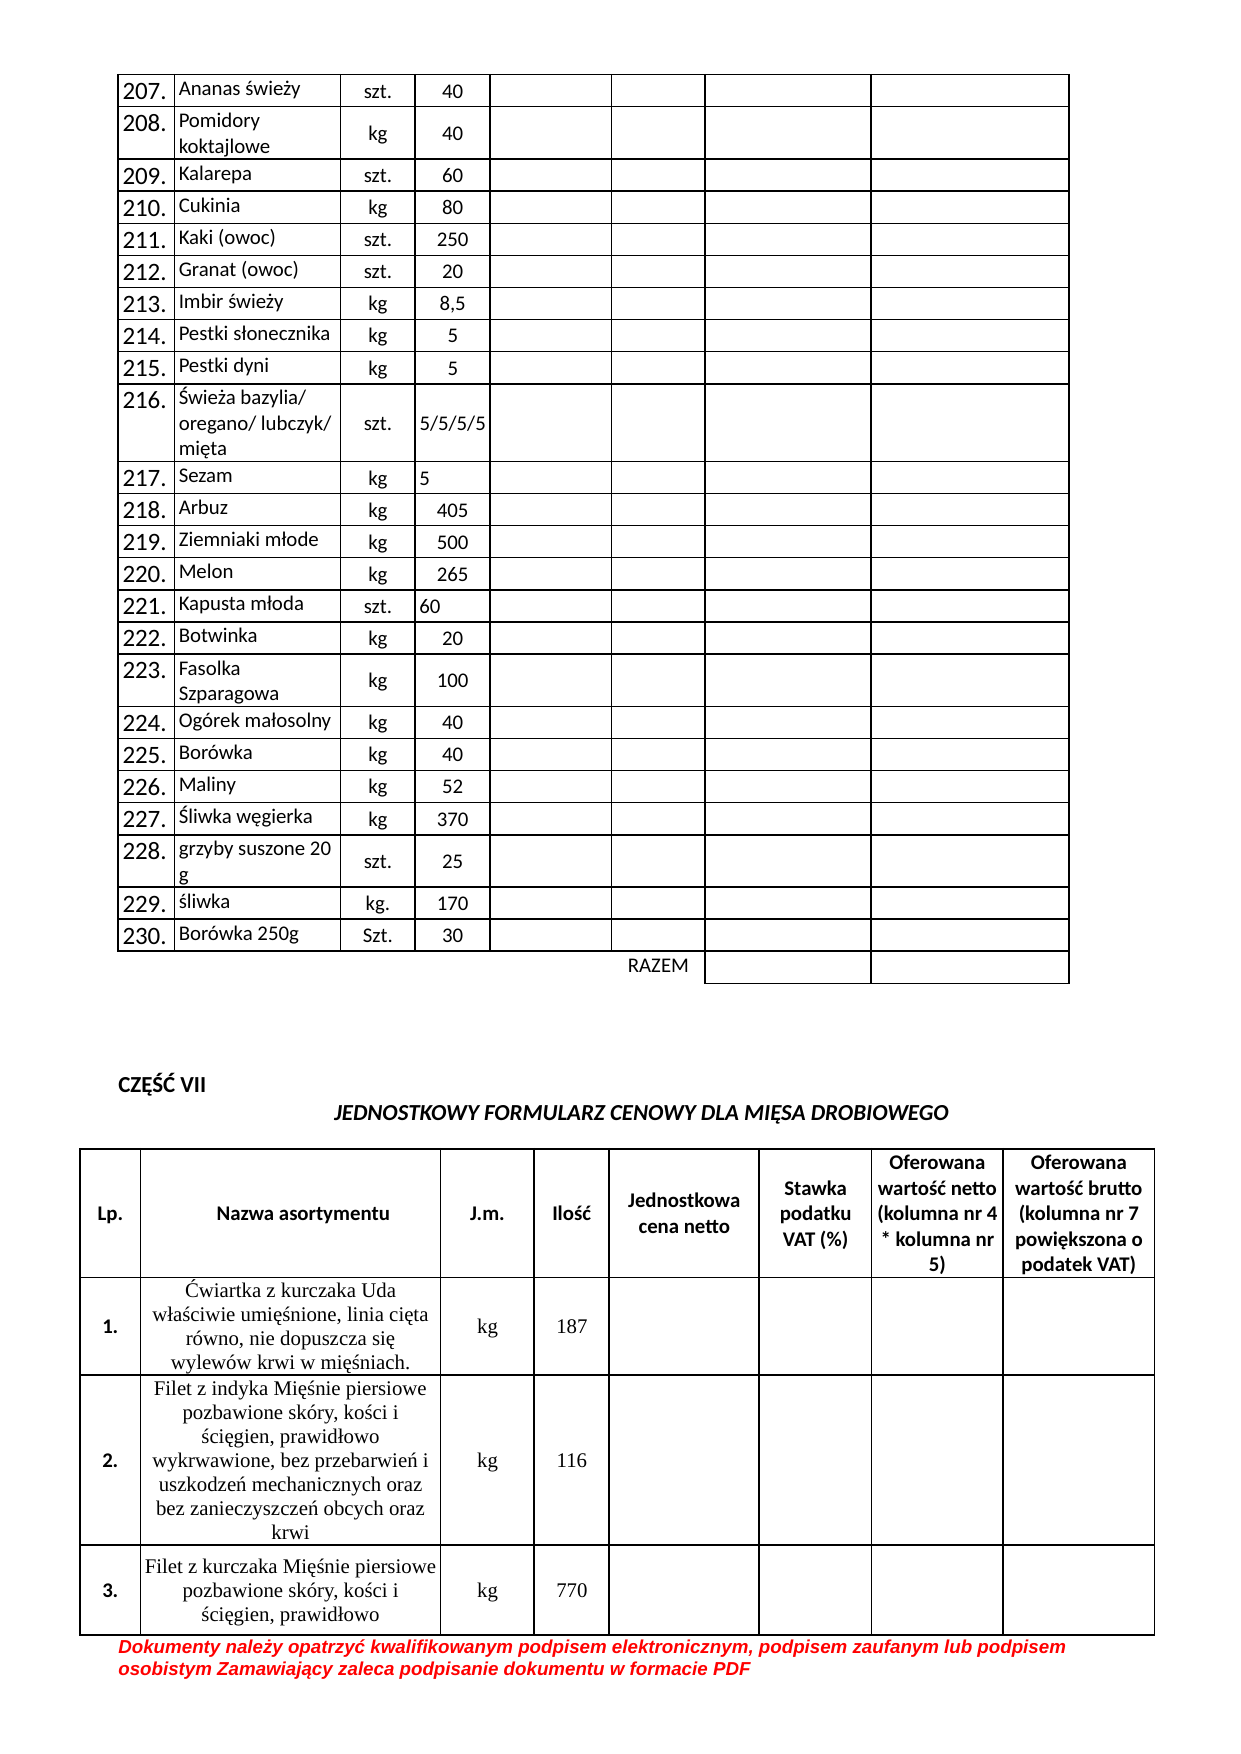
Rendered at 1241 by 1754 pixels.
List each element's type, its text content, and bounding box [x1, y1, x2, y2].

table_cell 30 [416, 920, 489, 950]
table_cell Filet z indyka Mięśnie piersiowe pozbawione skóry, kości i ścięgien, prawidłowo wykrwawione, bez przebarwień i uszkodzeń mechanicznych oraz bez zanieczyszczeń obcych oraz krwi [141, 1376, 440, 1544]
table_cell [119, 288, 174, 319]
table_cell [491, 462, 611, 493]
table_cell [119, 462, 174, 493]
table_cell Ziemniaki młode [175, 526, 340, 557]
table_cell 40 [416, 707, 489, 738]
table_header Lp. [81, 1150, 140, 1277]
table_cell [872, 623, 1068, 653]
table_cell [612, 771, 704, 802]
table_cell [491, 224, 611, 254]
table_cell [491, 655, 611, 706]
table_cell Śliwka węgierka [175, 803, 340, 834]
table_cell [612, 920, 704, 950]
table_cell Ananas świeży [175, 75, 340, 106]
table_cell [1004, 1376, 1154, 1544]
table_cell Kapusta młoda [175, 591, 340, 621]
table_cell [491, 836, 611, 886]
table_header Nazwa asortymentu [141, 1150, 440, 1277]
table_cell kg [341, 707, 414, 738]
table_cell kg [341, 288, 414, 319]
table_cell Filet z kurczaka Mięśnie piersiowe pozbawione skóry, kości i ścięgien, prawidłowo [141, 1546, 440, 1634]
table_cell [415, 952, 490, 982]
table_cell Szt. [341, 920, 414, 950]
table_cell [872, 224, 1068, 254]
table_cell Borówka [175, 739, 340, 770]
table_cell [872, 526, 1068, 557]
table_cell Melon [175, 558, 340, 589]
table_cell [612, 385, 704, 461]
table_cell [872, 192, 1068, 222]
table_cell [491, 707, 611, 738]
table_cell [491, 920, 611, 950]
table_cell [706, 160, 870, 190]
table_cell Ćwiartka z kurczaka Uda właściwie umięśnione, linia cięta równo, nie dopuszcza się wylewów krwi w mięśniach. [141, 1278, 440, 1374]
table_cell [872, 591, 1068, 621]
table_cell [119, 888, 174, 918]
table_cell kg [341, 623, 414, 653]
table_cell [119, 739, 174, 770]
table_cell [119, 107, 174, 158]
table_cell [760, 1278, 871, 1374]
table_cell [872, 558, 1068, 589]
table_cell kg [341, 462, 414, 493]
table_cell [119, 75, 174, 106]
table_cell [1004, 1546, 1154, 1634]
table_cell [706, 526, 870, 557]
table_cell [760, 1376, 871, 1544]
table_cell 3. [81, 1546, 140, 1634]
table_cell [491, 320, 611, 351]
table_cell 116 [535, 1376, 608, 1544]
table_cell [872, 836, 1068, 886]
table_cell szt. [341, 591, 414, 621]
table_cell [872, 952, 1068, 982]
table_cell [1004, 1278, 1154, 1374]
table_cell Borówka 250g [175, 920, 340, 950]
table_cell [610, 1278, 758, 1374]
table_cell [491, 739, 611, 770]
table_header Ilość [535, 1150, 608, 1277]
table_cell kg [341, 352, 414, 383]
table_cell kg [341, 107, 414, 158]
table_cell [612, 803, 704, 834]
table_cell 5 [416, 320, 489, 351]
table_cell [119, 526, 174, 557]
table_cell [612, 707, 704, 738]
table_cell 250 [416, 224, 489, 254]
table_cell [491, 107, 611, 158]
table_cell 40 [416, 75, 489, 106]
table_cell Cukinia [175, 192, 340, 222]
table_cell [706, 192, 870, 222]
table_cell 5/5/5/5 [416, 385, 489, 461]
table_cell 100 [416, 655, 489, 706]
table_cell szt. [341, 160, 414, 190]
table_cell [119, 224, 174, 254]
table_cell [610, 1546, 758, 1634]
table_cell szt. [341, 256, 414, 287]
table_cell [119, 623, 174, 653]
table_cell [491, 160, 611, 190]
table_cell [612, 462, 704, 493]
table_cell [340, 952, 415, 982]
table_cell grzyby suszone 20 g [175, 836, 340, 886]
table_cell [706, 591, 870, 621]
table_cell [706, 462, 870, 493]
table_cell RAZEM [612, 952, 704, 982]
table_cell kg [441, 1376, 533, 1544]
table_cell [872, 75, 1068, 106]
table_cell [872, 256, 1068, 287]
table_cell Pomidory koktajlowe [175, 107, 340, 158]
table_cell kg [441, 1278, 533, 1374]
table_cell [706, 771, 870, 802]
table_cell 405 [416, 494, 489, 525]
table_cell 170 [416, 888, 489, 918]
table_cell [612, 256, 704, 287]
table_cell [706, 75, 870, 106]
table_cell [872, 160, 1068, 190]
table_header Jednostkowa cena netto [610, 1150, 758, 1277]
table_cell [872, 1278, 1002, 1374]
table_cell [119, 836, 174, 886]
table_cell [612, 836, 704, 886]
table_cell 52 [416, 771, 489, 802]
table_cell 40 [416, 107, 489, 158]
table_cell [491, 558, 611, 589]
table_cell [706, 952, 870, 982]
table_cell [119, 256, 174, 287]
table_cell [612, 655, 704, 706]
table_cell [119, 591, 174, 621]
table_cell [612, 591, 704, 621]
table_cell [491, 888, 611, 918]
table_cell kg [341, 494, 414, 525]
table_cell [491, 526, 611, 557]
table_cell [174, 952, 340, 982]
table_cell kg [341, 558, 414, 589]
table_cell kg [341, 192, 414, 222]
table_cell szt. [341, 385, 414, 461]
table_cell [872, 494, 1068, 525]
table_cell [760, 1546, 871, 1634]
table_cell [872, 107, 1068, 158]
table_cell 25 [416, 836, 489, 886]
table_cell [706, 352, 870, 383]
table_cell [612, 192, 704, 222]
table_cell [119, 707, 174, 738]
table_cell [706, 888, 870, 918]
table_cell [706, 256, 870, 287]
table_cell [872, 707, 1068, 738]
table_cell [872, 462, 1068, 493]
table_header Oferowana wartość brutto (kolumna nr 7 powiększona o podatek VAT) [1004, 1150, 1154, 1277]
table_cell 500 [416, 526, 489, 557]
table_cell [612, 739, 704, 770]
table_cell Imbir świeży [175, 288, 340, 319]
table_cell 1. [81, 1278, 140, 1374]
table_cell kg [341, 320, 414, 351]
table_cell Granat (owoc) [175, 256, 340, 287]
table_cell [119, 771, 174, 802]
table_cell [612, 160, 704, 190]
table_cell [491, 288, 611, 319]
table_cell 770 [535, 1546, 608, 1634]
table_cell [491, 771, 611, 802]
table_cell [706, 655, 870, 706]
table_cell kg [341, 771, 414, 802]
text CZĘŚĆ VII [118, 1070, 1122, 1098]
table_cell [119, 352, 174, 383]
table_cell [706, 288, 870, 319]
table_cell [872, 803, 1068, 834]
table_cell 80 [416, 192, 489, 222]
table_cell Świeża bazylia/ oregano/ lubczyk/ mięta [175, 385, 340, 461]
table_cell [706, 320, 870, 351]
table_cell [612, 288, 704, 319]
table_header Stawka podatku VAT (%) [760, 1150, 871, 1277]
table_cell Arbuz [175, 494, 340, 525]
table_cell [612, 75, 704, 106]
table_cell 40 [416, 739, 489, 770]
table_cell [872, 888, 1068, 918]
table_cell [491, 623, 611, 653]
table_cell [612, 320, 704, 351]
table_cell [490, 952, 612, 982]
table_cell [612, 494, 704, 525]
table_cell [706, 739, 870, 770]
table_cell Sezam [175, 462, 340, 493]
table_cell [491, 75, 611, 106]
table_cell [491, 385, 611, 461]
table_cell 8,5 [416, 288, 489, 319]
table_cell [872, 320, 1068, 351]
table_cell Pestki dyni [175, 352, 340, 383]
table_cell kg [341, 739, 414, 770]
table_cell [119, 558, 174, 589]
table_cell 5 [416, 352, 489, 383]
table_cell [119, 385, 174, 461]
table_cell kg [341, 655, 414, 706]
table_cell [872, 771, 1068, 802]
table_cell kg [341, 526, 414, 557]
table_header Oferowana wartość netto (kolumna nr 4 * kolumna nr 5) [872, 1150, 1002, 1277]
table_cell 20 [416, 256, 489, 287]
table_cell [491, 591, 611, 621]
table_cell [706, 494, 870, 525]
table_cell [706, 836, 870, 886]
table_cell 5 [416, 462, 489, 493]
table_cell 187 [535, 1278, 608, 1374]
table_cell [872, 385, 1068, 461]
table_cell [491, 192, 611, 222]
table_cell Fasolka Szparagowa [175, 655, 340, 706]
table_cell [491, 803, 611, 834]
table_cell [706, 920, 870, 950]
table_cell [706, 558, 870, 589]
table_cell [612, 352, 704, 383]
table_cell [119, 160, 174, 190]
table_cell Kalarepa [175, 160, 340, 190]
table_cell [610, 1376, 758, 1544]
table_cell [872, 655, 1068, 706]
table_cell [119, 803, 174, 834]
table_cell Ogórek małosolny [175, 707, 340, 738]
table_cell [872, 1546, 1002, 1634]
table_cell [706, 224, 870, 254]
table_cell Kaki (owoc) [175, 224, 340, 254]
table_cell [706, 623, 870, 653]
table_cell [119, 920, 174, 950]
table_cell kg. [341, 888, 414, 918]
table_cell 20 [416, 623, 489, 653]
table_cell szt. [341, 836, 414, 886]
table_cell [612, 526, 704, 557]
table_cell [706, 107, 870, 158]
table_cell 265 [416, 558, 489, 589]
table_cell 370 [416, 803, 489, 834]
table_cell [872, 739, 1068, 770]
table_cell Botwinka [175, 623, 340, 653]
text JEDNOSTKOWY FORMULARZ CENOWY DLA MIĘSA DROBIOWEGO [163, 1098, 1122, 1126]
table_cell [612, 558, 704, 589]
table_cell [612, 888, 704, 918]
table_cell 60 [416, 160, 489, 190]
table_header J.m. [441, 1150, 533, 1277]
table_cell [612, 224, 704, 254]
table_cell 2. [81, 1376, 140, 1544]
table_cell [872, 288, 1068, 319]
table_cell [119, 192, 174, 222]
table_cell [118, 952, 174, 982]
table_cell [491, 256, 611, 287]
table_cell [612, 623, 704, 653]
table_cell Maliny [175, 771, 340, 802]
table_cell szt. [341, 75, 414, 106]
table_cell [119, 320, 174, 351]
table_cell kg [341, 803, 414, 834]
table_cell [119, 655, 174, 706]
table_cell Pestki słonecznika [175, 320, 340, 351]
table_cell [706, 707, 870, 738]
table_cell [491, 494, 611, 525]
table_cell [872, 352, 1068, 383]
table_cell [706, 803, 870, 834]
table_cell [706, 385, 870, 461]
table_cell śliwka [175, 888, 340, 918]
table_cell [491, 352, 611, 383]
table_cell [872, 920, 1068, 950]
table_cell [872, 1376, 1002, 1544]
table_cell 60 [416, 591, 489, 621]
table_cell kg [441, 1546, 533, 1634]
table_cell szt. [341, 224, 414, 254]
table_cell [119, 494, 174, 525]
table_cell [612, 107, 704, 158]
